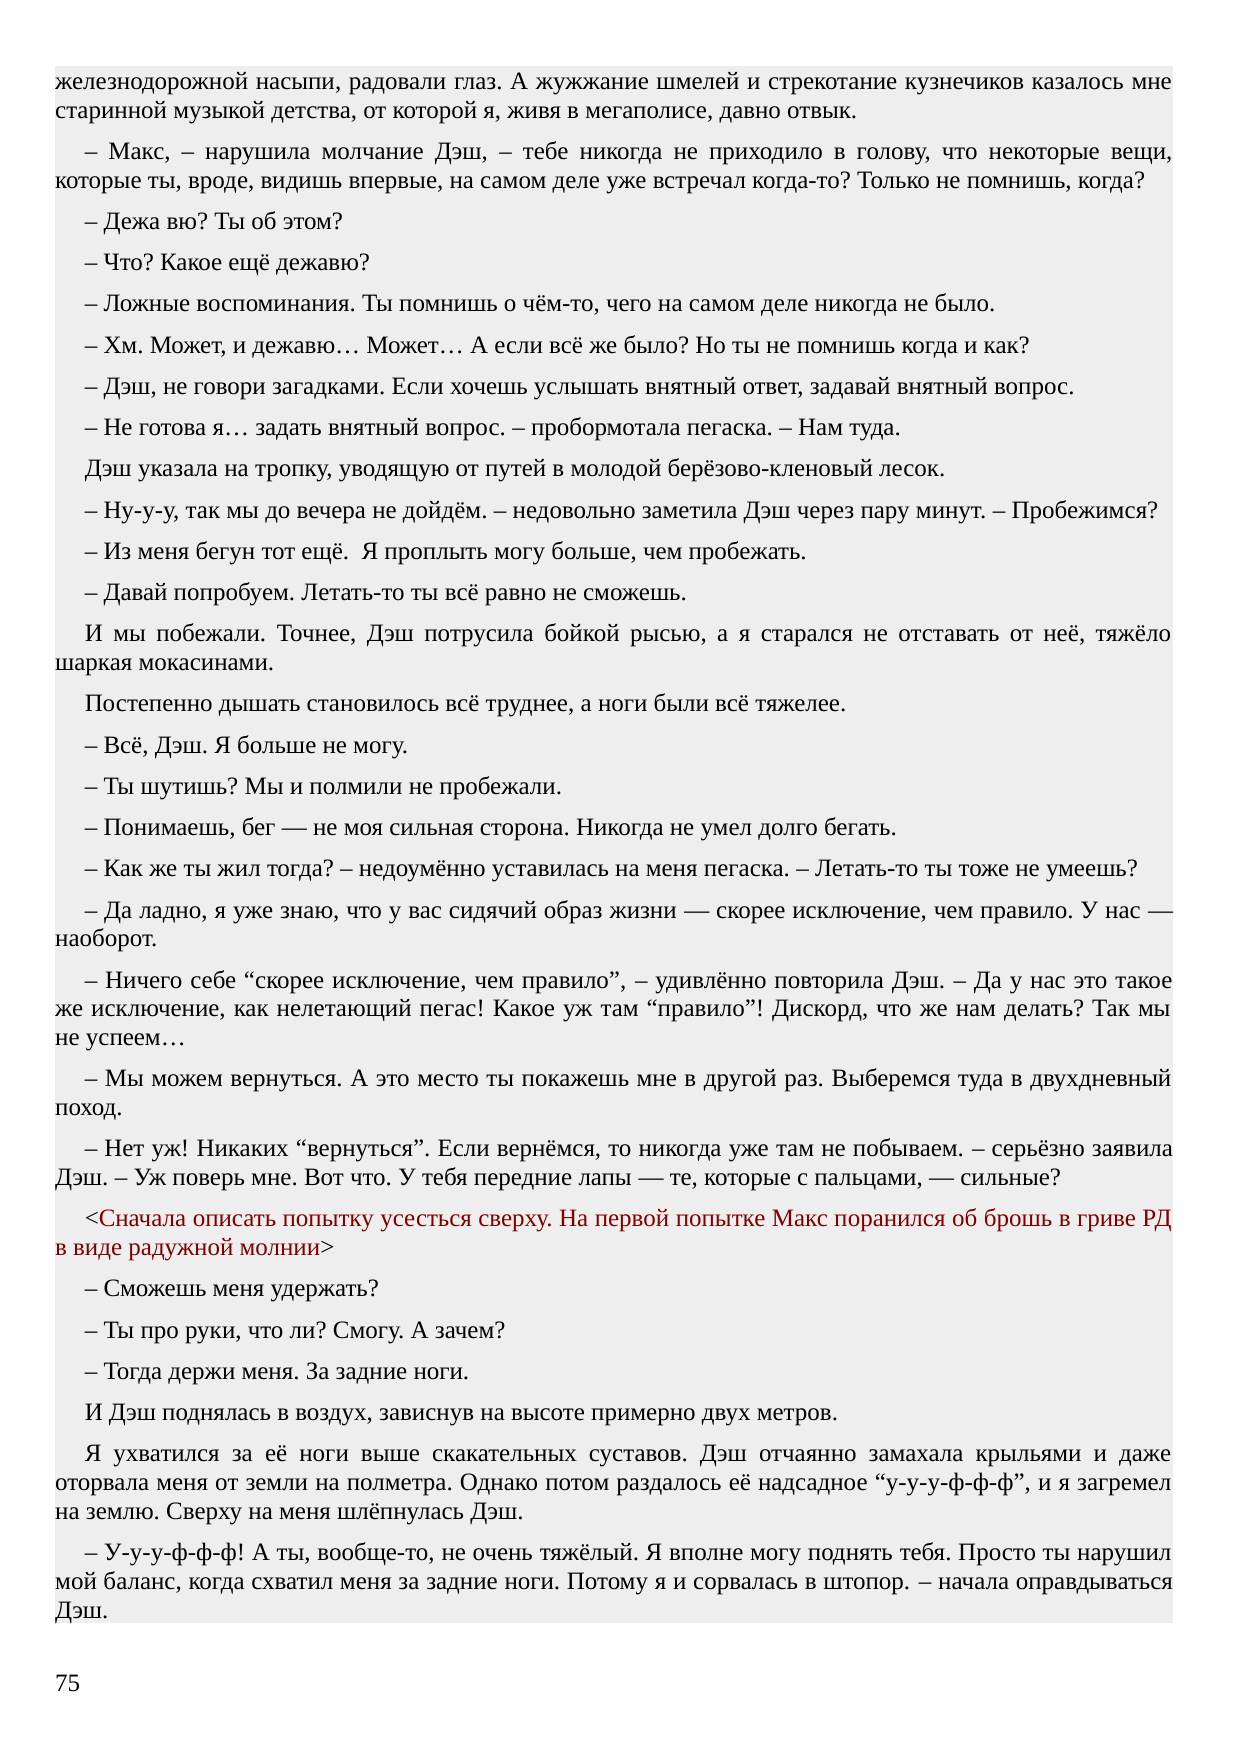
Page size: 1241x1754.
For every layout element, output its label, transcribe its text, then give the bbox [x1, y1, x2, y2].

text – Ничего себе “скорее исключение, чем правило”, – удивлённо повторила Дэш. – Да у нас это такое же исключение, как нелетающий пегас! Какое уж там “правило”! Дискорд, что же нам делать? Так мы не успеем… [55, 965, 1173, 1051]
text – У-у-у-ф-ф-ф! А ты, вообще-то, не очень тяжёлый. Я вполне могу поднять тебя. Просто ты нарушил мой баланс, когда схватил меня за задние ноги. Потому я и сорвалась в штопор. – начала оправдываться Дэш. [55, 1537, 1173, 1623]
text – Ты шутишь? Мы и полмили не пробежали. [55, 771, 1173, 800]
text Я ухватился за её ноги выше скакательных суставов. Дэш отчаянно замахала крыльями и даже оторвала меня от земли на полметра. Однако потом раздалось её надсадное “у-у-у-ф-ф-ф”, и я загремел на землю. Сверху на меня шлёпнулась Дэш. [55, 1438, 1173, 1525]
text – Мы можем вернуться. А это место ты покажешь мне в другой раз. Выберемся туда в двухдневный поход. [55, 1063, 1173, 1121]
text – Хм. Может, и дежавю… Может… А если всё же было? Но ты не помнишь когда и как? [55, 330, 1173, 358]
text – Как же ты жил тогда? – недоумённо уставилась на меня пегаска. – Летать-то ты тоже не умеешь? [55, 853, 1173, 882]
text – Нет уж! Никаких “вернуться”. Если вернёмся, то никогда уже там не побываем. – серьёзно заявила Дэш. – Уж поверь мне. Вот что. У тебя передние лапы — те, которые с пальцами, — сильные? [55, 1133, 1173, 1191]
text – Всё, Дэш. Я больше не могу. [55, 730, 1173, 758]
text – Макс, – нарушила молчание Дэш, – тебе никогда не приходило в голову, что некоторые вещи, которые ты, вроде, видишь впервые, на самом деле уже встречал когда-то? Только не помнишь, когда? [55, 136, 1173, 193]
text Дэш указала на тропку, уводящую от путей в молодой берёзово-кленовый лесок. [55, 453, 1173, 482]
text – Тогда держи меня. За задние ноги. [55, 1356, 1173, 1385]
text – Ты про руки, что ли? Смогу. А зачем? [55, 1315, 1173, 1343]
text – Давай попробуем. Летать-то ты всё равно не сможешь. [55, 577, 1173, 606]
text – Да ладно, я уже знаю, что у вас сидячий образ жизни — скорее исключение, чем правило. У нас — наоборот. [55, 895, 1173, 952]
text – Понимаешь, бег — не моя сильная сторона. Никогда не умел долго бегать. [55, 812, 1173, 841]
text <Cначала описать попытку усесться сверху. На первой попытке Макс поранился об брошь в гриве РД в виде радужной молнии> [55, 1203, 1173, 1261]
text – Дэш, не говори загадками. Если хочешь услышать внятный ответ, задавай внятный вопрос. [55, 371, 1173, 400]
text железнодорожной насыпи, радовали глаз. А жужжание шмелей и стрекотание кузнечиков казалось мне старинной музыкой детства, от которой я, живя в мегаполисе, давно отвык. [55, 66, 1173, 123]
text – Ложные воспоминания. Ты помнишь о чём-то, чего на самом деле никогда не было. [55, 288, 1173, 317]
text – Не готова я… задать внятный вопрос. – пробормотала пегаска. – Нам туда. [55, 412, 1173, 441]
text – Сможешь меня удержать? [55, 1273, 1173, 1302]
text – Что? Какое ещё дежавю? [55, 247, 1173, 276]
text И Дэш поднялась в воздух, зависнув на высоте примерно двух метров. [55, 1397, 1173, 1426]
text – Ну-у-у, так мы до вечера не дойдём. – недовольно заметила Дэш через пару минут. – Пробежимся? [55, 495, 1173, 523]
text Постепенно дышать становилось всё труднее, а ноги были всё тяжелее. [55, 688, 1173, 717]
text И мы побежали. Точнее, Дэш потрусила бойкой рысью, а я старался не отставать от неё, тяжёло шаркая мокасинами. [55, 618, 1173, 676]
text – Из меня бегун тот ещё. Я проплыть могу больше, чем пробежать. [55, 536, 1173, 565]
text – Дежа вю? Ты об этом? [55, 206, 1173, 235]
